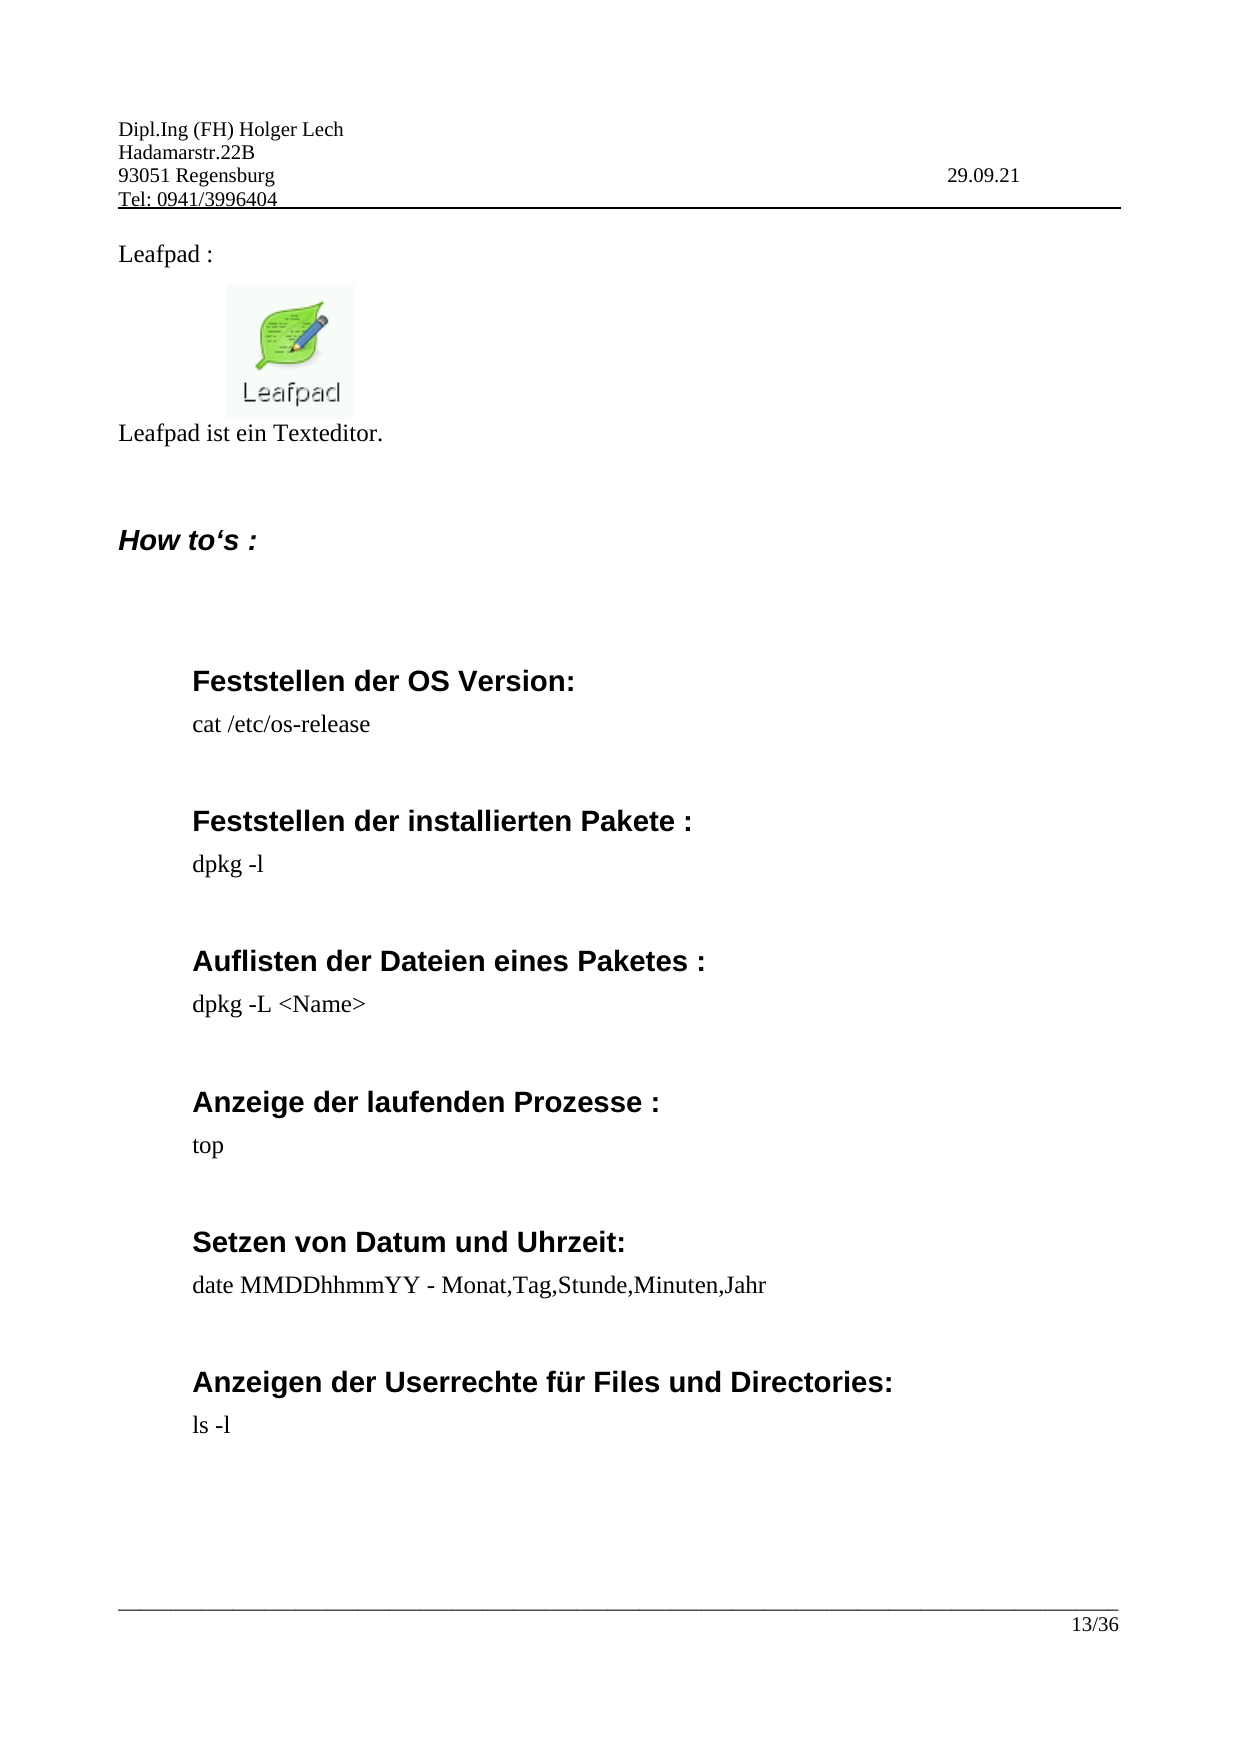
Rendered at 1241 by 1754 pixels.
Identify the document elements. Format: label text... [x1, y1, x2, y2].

text dpkg -l [118, 850, 1122, 878]
text Leafpad : [118, 240, 1122, 268]
subtitle Feststellen der installierten Pakete : [118, 805, 1122, 838]
text ls -l [118, 1411, 1122, 1439]
subtitle Auflisten der Dateien eines Paketes : [118, 945, 1122, 978]
text dpkg -L <Name> [118, 990, 1122, 1018]
text cat /etc/os-release [118, 710, 1122, 737]
picture [226, 284, 355, 419]
text Leafpad ist ein Texteditor. [118, 419, 1122, 447]
subtitle Setzen von Datum und Uhrzeit: [118, 1226, 1122, 1258]
text date MMDDhhmmYY - Monat,Tag,Stunde,Minuten,Jahr [118, 1271, 1122, 1299]
text top [118, 1131, 1122, 1158]
subtitle Anzeigen der Userrechte für Files und Directories: [118, 1366, 1122, 1399]
subtitle How to‘s : [118, 524, 1122, 557]
subtitle Anzeige der laufenden Prozesse : [118, 1085, 1122, 1118]
subtitle Feststellen der OS Version: [118, 664, 1122, 697]
